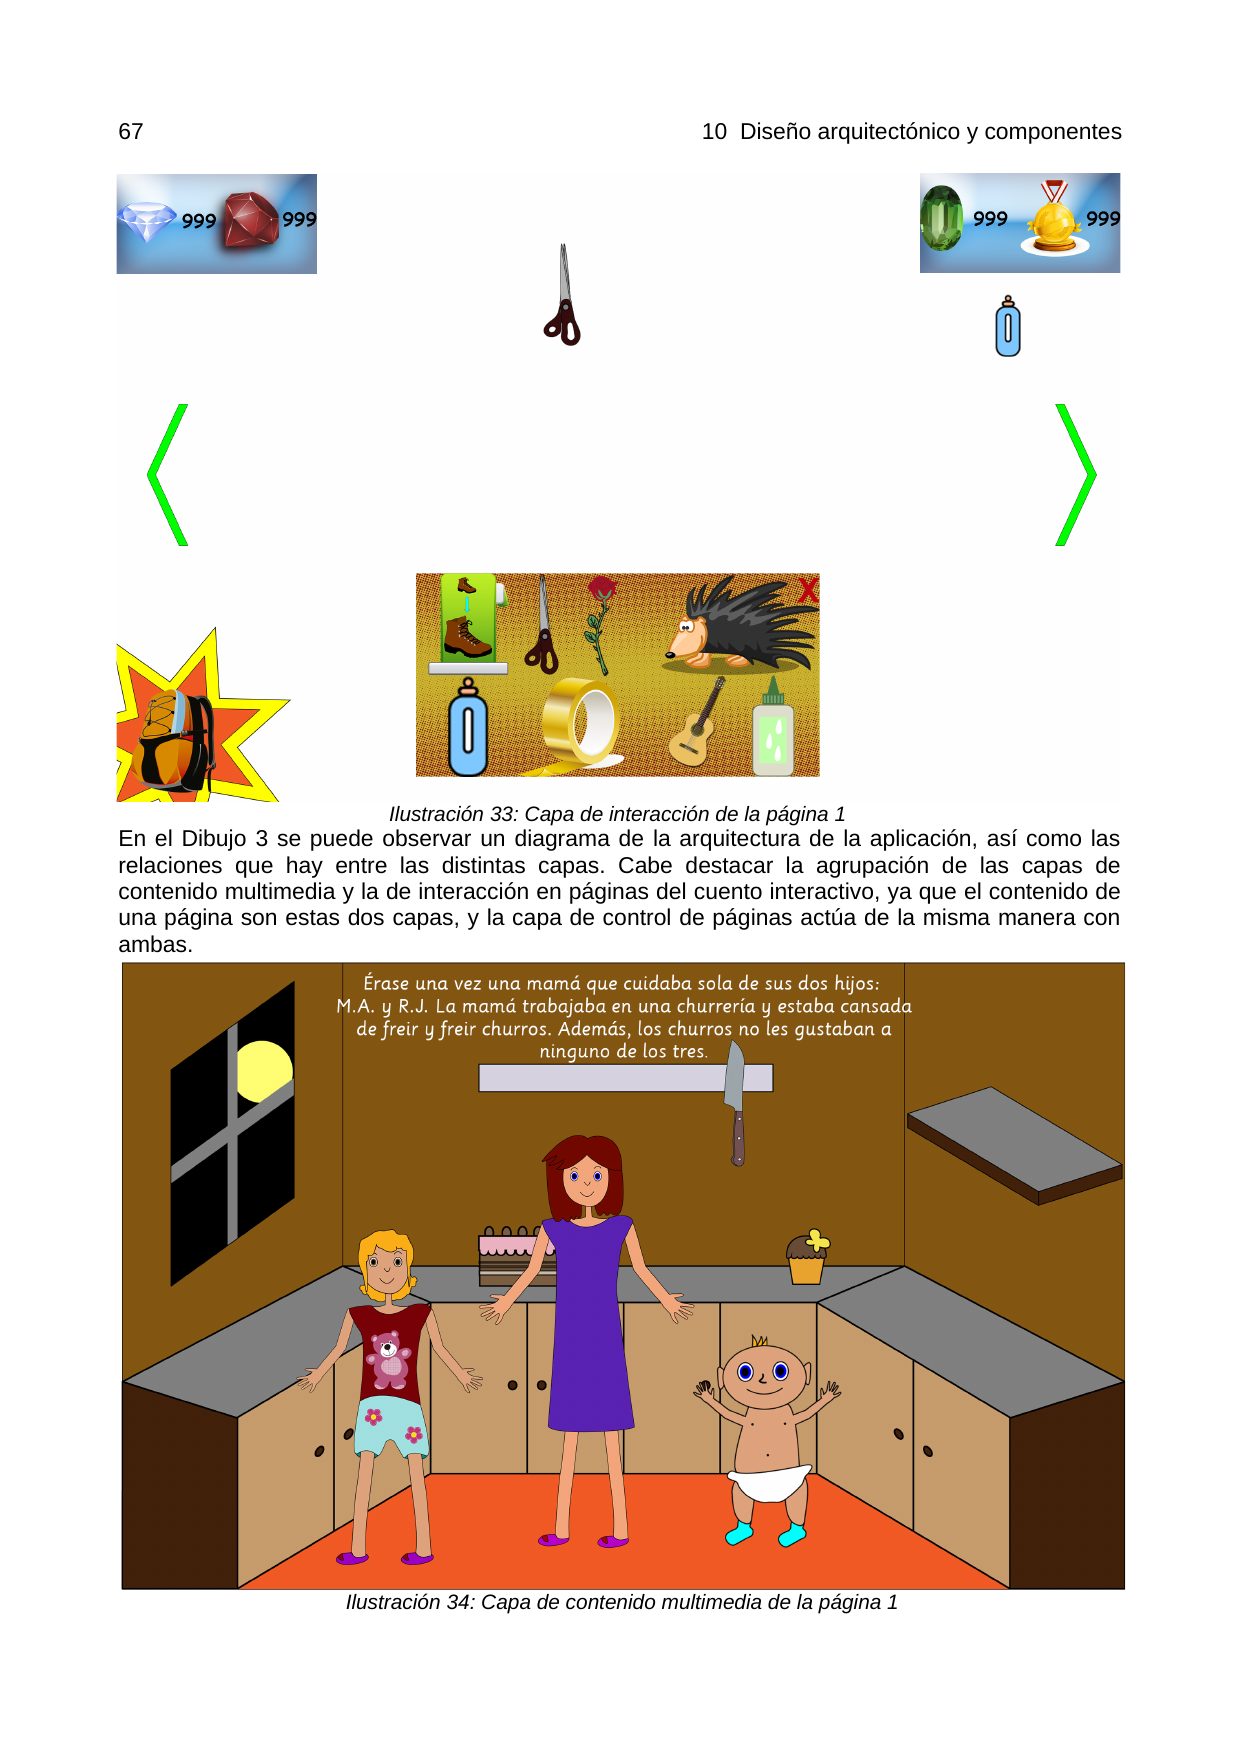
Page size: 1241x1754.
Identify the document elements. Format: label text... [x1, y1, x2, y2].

text Ilustración 34: Capa de contenido multimedia de la página 1 [121, 1590, 1125, 1614]
picture [121, 962, 1126, 1590]
list Ilustración 33: Capa de interacción de la página 1 [117, 802, 1121, 825]
picture [116, 173, 1121, 802]
text En el Dibujo 3 se puede observar un diagrama de la arquitectura de la aplicación, así como las relaciones que hay entre las distintas capas. Cabe destacar la agrupación de las capas de contenido multimedia y la de interacción en páginas del cuento interactivo, ya que el contenido de una página son estas dos capas, y la capa de control de páginas actúa de la misma manera con ambas. [118, 802, 1122, 957]
